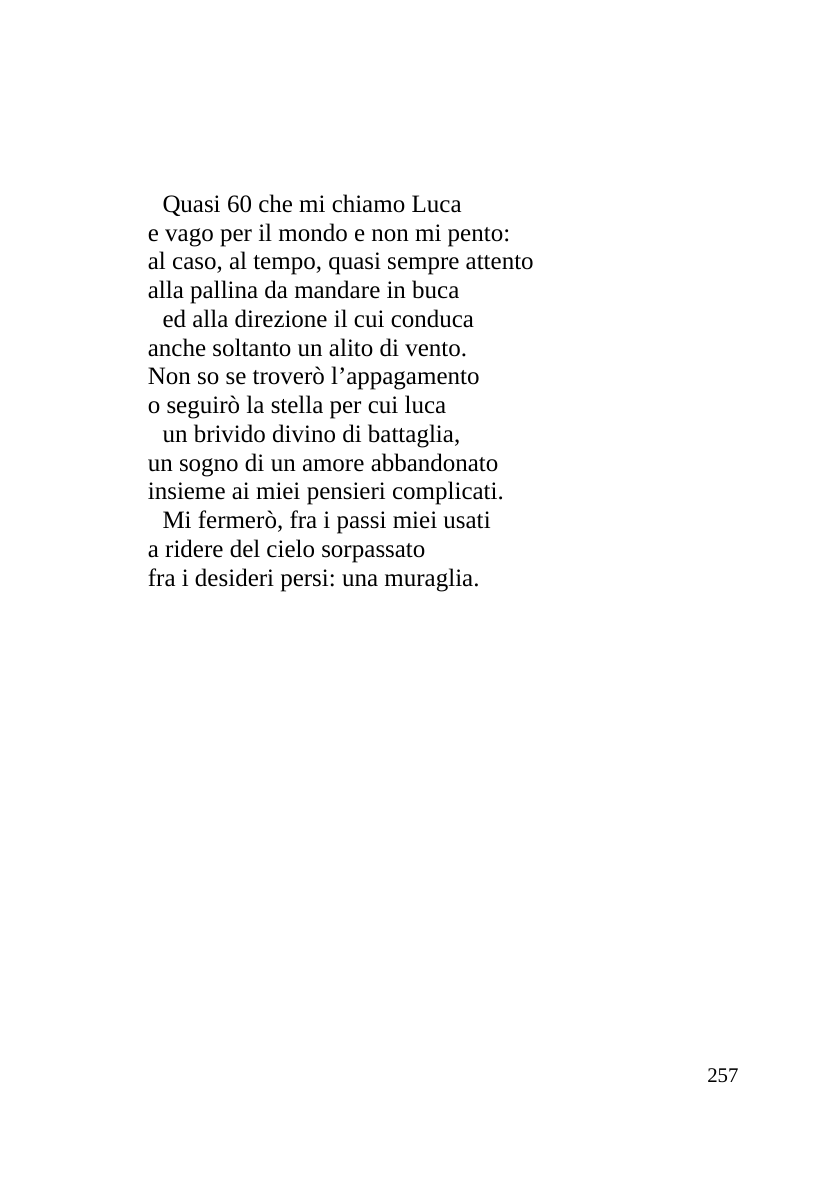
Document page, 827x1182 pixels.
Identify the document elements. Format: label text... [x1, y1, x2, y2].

text anche soltanto un alito di vento. [148, 333, 738, 361]
text al caso, al tempo, quasi sempre attento [148, 246, 738, 275]
text un sogno di un amore abbandonato [148, 448, 738, 476]
text Non so se troverò l’appagamento [148, 361, 738, 390]
text fra i desideri persi: una muraglia. [148, 563, 738, 591]
text insieme ai miei pensieri complicati. [148, 476, 738, 505]
text e vago per il mondo e non mi pento: [148, 218, 738, 246]
text Quasi 60 che mi chiamo Luca [88, 189, 738, 218]
text ed alla direzione il cui conduca [88, 304, 738, 333]
text alla pallina da mandare in buca [148, 275, 738, 304]
text Mi fermerò, fra i passi miei usati [88, 505, 738, 534]
text un brivido divino di battaglia, [88, 419, 738, 448]
text o seguirò la stella per cui luca [148, 390, 738, 419]
text a ridere del cielo sorpassato [148, 534, 738, 563]
